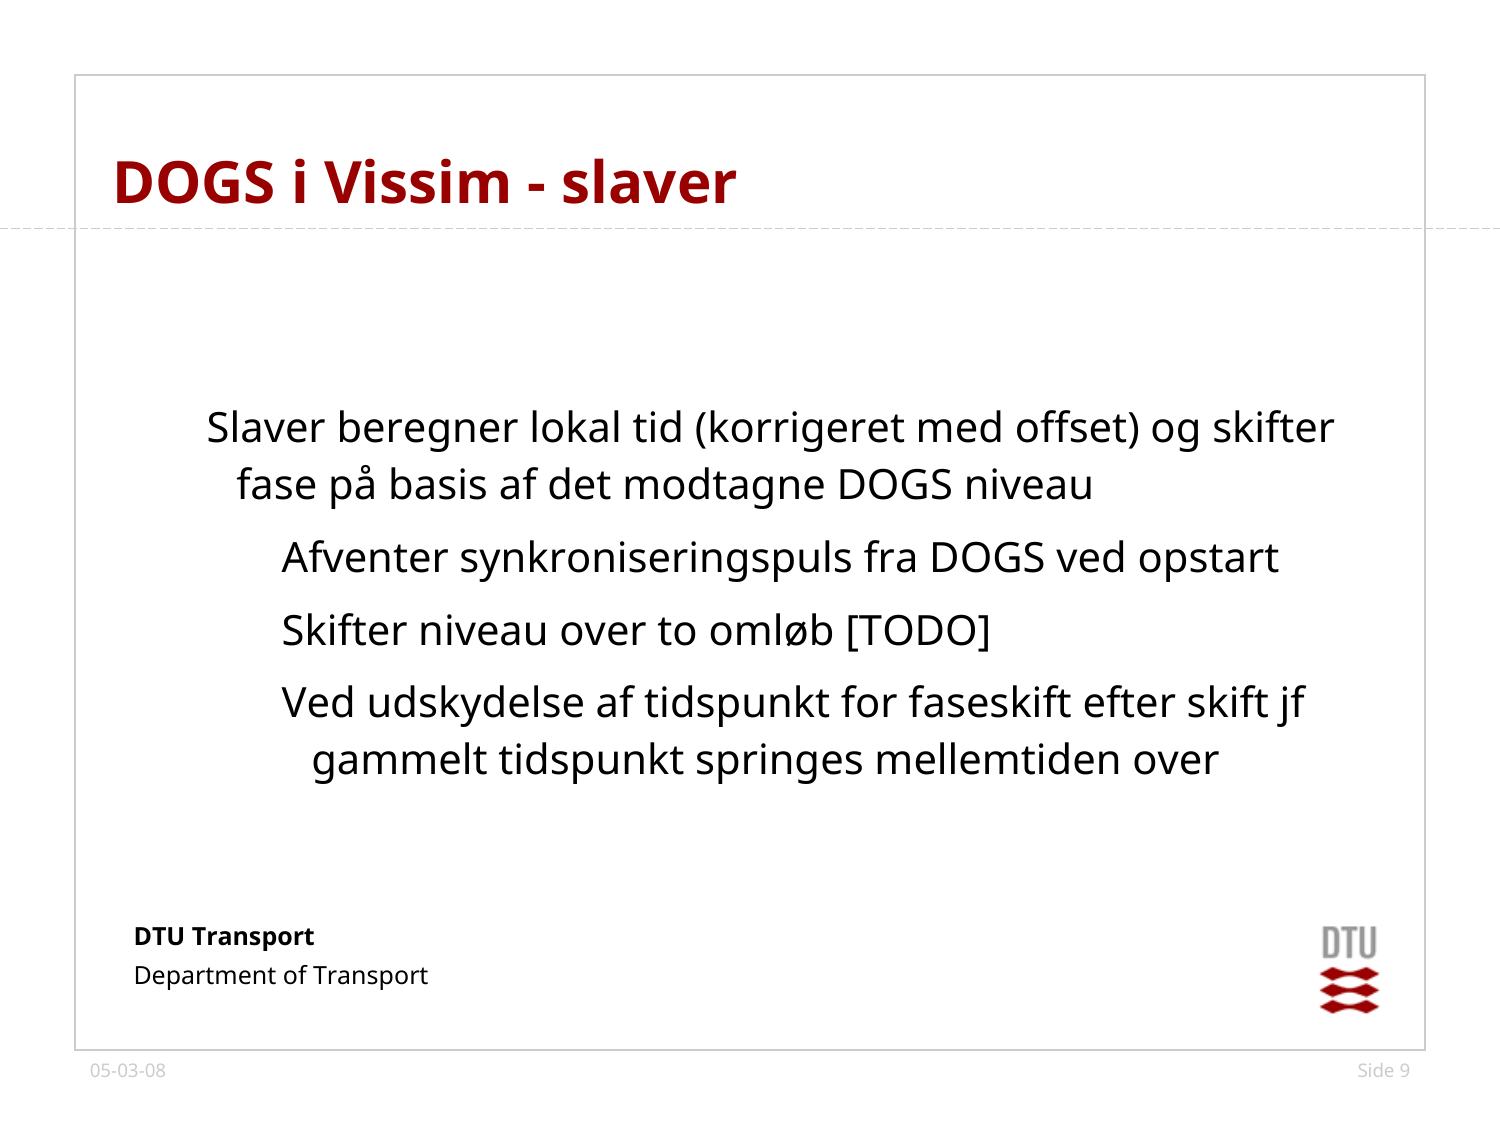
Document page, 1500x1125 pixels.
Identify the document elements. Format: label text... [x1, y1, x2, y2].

subtitle Slaver beregner lokal tid (korrigeret med offset) og skifter fase på basis af det modtagne DOGS niveau Afventer synkroniseringspuls fra DOGS ved opstart Skifter niveau over to omløb [TODO] Ved udskydelse af tidspunkt for faseskift efter skift jf gammelt tidspunkt springes mellemtiden over [206, 224, 1418, 961]
picture [1297, 961, 1418, 1034]
title DOGS i Vissim - slaver [112, 132, 1401, 231]
